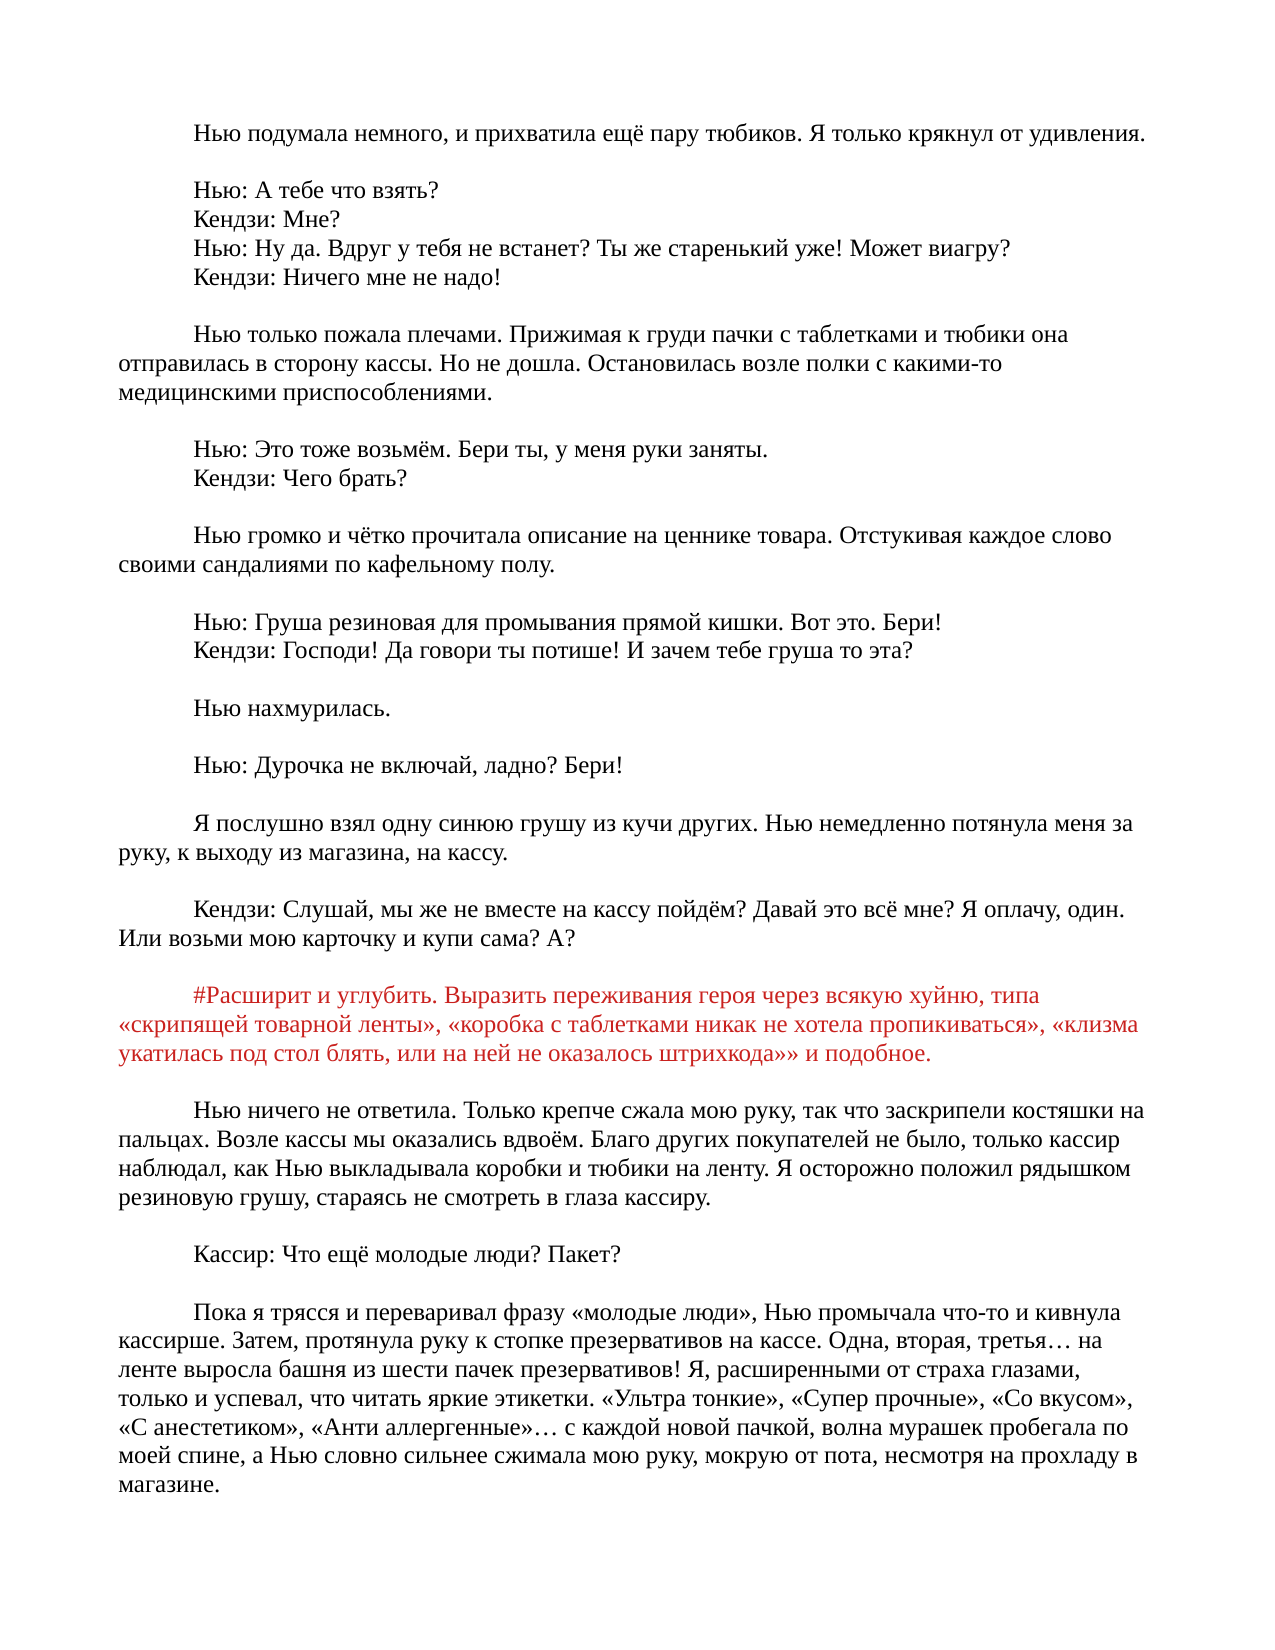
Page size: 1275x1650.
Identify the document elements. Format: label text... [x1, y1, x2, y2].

text Нью громко и чётко прочитала описание на ценнике товара. Отстукивая каждое слово своими сандалиями по кафельному полу. [118, 521, 1157, 578]
text #Расширит и углубить. Выразить переживания героя через всякую хуйню, типа «скрипящей товарной ленты», «коробка с таблетками никак не хотела пропикиваться», «клизма укатилась под стол блять, или на ней не оказалось штрихкода»» и подобное. [118, 981, 1157, 1067]
text Нью: Дурочка не включай, ладно? Бери! [118, 751, 1157, 779]
text Кассир: Что ещё молодые люди? Пакет? [118, 1239, 1157, 1268]
text Нью подумала немного, и прихватила ещё пару тюбиков. Я только крякнул от удивления. [118, 118, 1157, 147]
text Нью только пожала плечами. Прижимая к груди пачки с таблетками и тюбики она отправилась в сторону кассы. Но не дошла. Остановилась возле полки с какими-то медицинскими приспособлениями. [118, 319, 1157, 406]
text Кендзи: Господи! Да говори ты потише! И зачем тебе груша то эта? [118, 636, 1157, 664]
text Нью: Это тоже возьмём. Бери ты, у меня руки заняты. [118, 434, 1157, 463]
text Нью: Ну да. Вдруг у тебя не встанет? Ты же старенький уже! Может виагру? [118, 233, 1157, 262]
text Нью: Груша резиновая для промывания прямой кишки. Вот это. Бери! [118, 607, 1157, 636]
text Нью нахмурилась. [118, 693, 1157, 722]
text Кендзи: Ничего мне не надо! [118, 262, 1157, 291]
text Кендзи: Чего брать? [118, 463, 1157, 492]
text Нью: А тебе что взять? [118, 176, 1157, 204]
text Кендзи: Слушай, мы же не вместе на кассу пойдём? Давай это всё мне? Я оплачу, один. Или возьми мою карточку и купи сама? А? [118, 894, 1157, 952]
text Кендзи: Мне? [118, 204, 1157, 233]
text Я послушно взял одну синюю грушу из кучи других. Нью немедленно потянула меня за руку, к выходу из магазина, на кассу. [118, 808, 1157, 866]
text Нью ничего не ответила. Только крепче сжала мою руку, так что заскрипели костяшки на пальцах. Возле кассы мы оказались вдвоём. Благо других покупателей не было, только кассир наблюдал, как Нью выкладывала коробки и тюбики на ленту. Я осторожно положил рядышком резиновую грушу, стараясь не смотреть в глаза кассиру. [118, 1096, 1157, 1211]
text Пока я трясся и переваривал фразу «молодые люди», Нью промычала что-то и кивнула кассирше. Затем, протянула руку к стопке презервативов на кассе. Одна, вторая, третья… на ленте выросла башня из шести пачек презервативов! Я, расширенными от страха глазами, только и успевал, что читать яркие этикетки. «Ультра тонкие», «Супер прочные», «Со вкусом», «С анестетиком», «Анти аллергенные»… с каждой новой пачкой, волна мурашек пробегала по моей спине, а Нью словно сильнее сжимала мою руку, мокрую от пота, несмотря на прохладу в магазине. [118, 1297, 1157, 1498]
